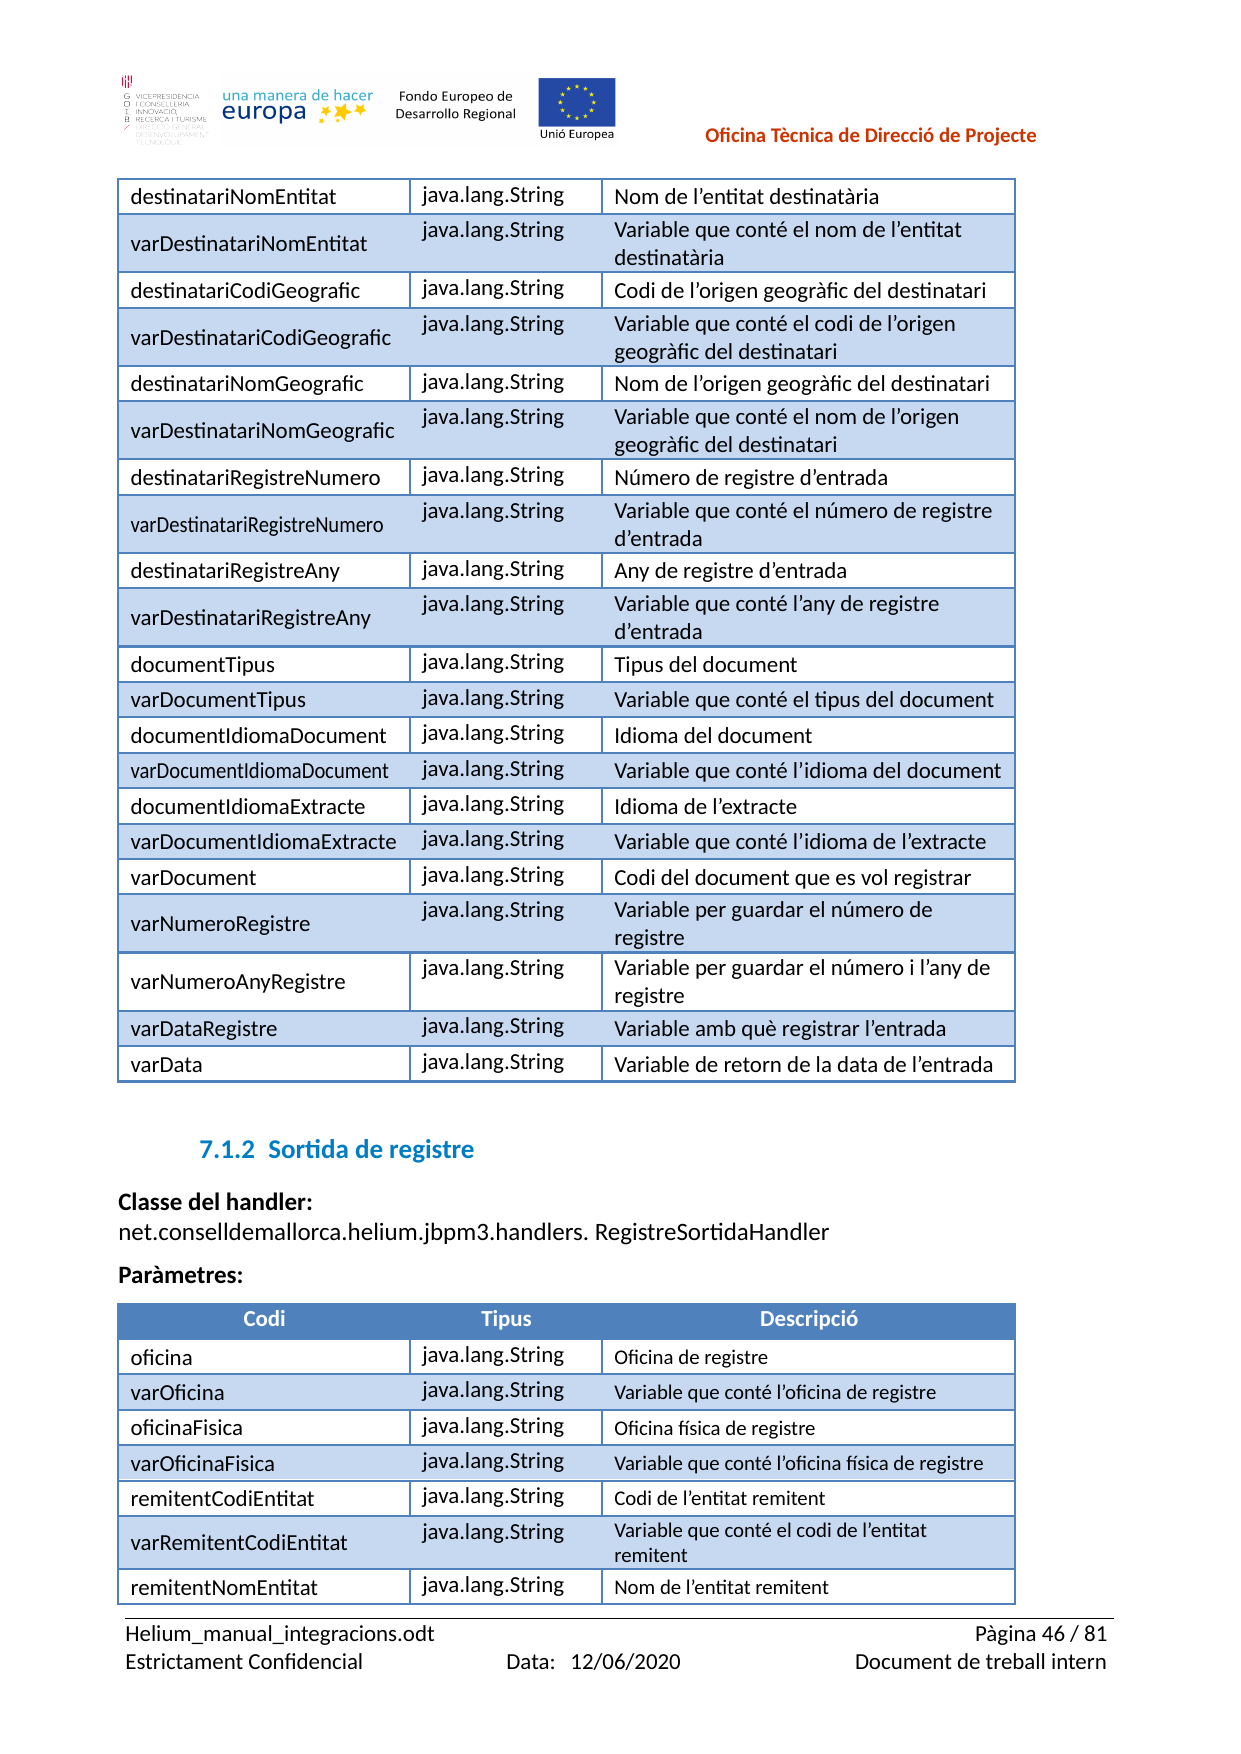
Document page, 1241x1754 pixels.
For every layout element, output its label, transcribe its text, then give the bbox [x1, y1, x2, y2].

table_cell java.lang.String [410, 1375, 602, 1409]
table_cell Variable que conté el tipus del document [602, 683, 1014, 716]
table_cell Variable que conté el codi de l’origen geogràfic del destinatari [602, 309, 1014, 365]
table_cell java.lang.String [411, 460, 601, 494]
text Classe del handler: [118, 1186, 1122, 1216]
table_cell Codi de l’entitat remitent [603, 1482, 1014, 1515]
table_cell Codi de l’origen geogràfic del destinatari [603, 273, 1014, 307]
table_cell Variable que conté l’idioma de l’extracte [602, 825, 1014, 858]
table_cell varNumeroRegistre [119, 895, 410, 951]
table_cell java.lang.String [411, 1047, 601, 1080]
table_cell java.lang.String [411, 954, 601, 1009]
picture [118, 73, 213, 147]
table_cell Codi del document que es vol registrar [603, 860, 1014, 893]
table_cell destinatariRegistreAny [119, 554, 409, 587]
table_cell Variable que conté l’any de registre d’entrada [602, 589, 1014, 645]
table_cell varRemitentCodiEntitat [119, 1517, 410, 1568]
table_cell java.lang.String [410, 215, 602, 271]
picture [219, 73, 621, 147]
table_cell Variable amb què registrar l’entrada [602, 1012, 1014, 1045]
table_cell Variable que conté l’oficina física de registre [602, 1446, 1014, 1479]
table_cell java.lang.String [411, 273, 601, 307]
table_cell destinatariRegistreNumero [119, 460, 409, 494]
table_cell varDestinatariRegistreAny [119, 589, 410, 645]
table_cell java.lang.String [411, 789, 601, 822]
table_cell destinatariNomEntitat [119, 180, 409, 213]
table_cell destinatariNomGeografic [119, 367, 409, 400]
table_cell Variable per guardar el número de registre [602, 895, 1014, 951]
table_cell varData [119, 1047, 409, 1080]
table_header Descripció [602, 1305, 1014, 1338]
table_cell documentTipus [119, 648, 409, 681]
table_cell java.lang.String [410, 496, 602, 552]
table_cell varDataRegistre [119, 1012, 410, 1045]
table_cell java.lang.String [410, 754, 602, 787]
table_cell varDocumentIdiomaDocument [119, 754, 410, 787]
table_cell java.lang.String [411, 1340, 601, 1373]
table_cell Nom de l’entitat destinatària [603, 180, 1014, 213]
table_cell varDestinatariNomEntitat [119, 215, 410, 271]
table_cell varOficinaFisica [119, 1446, 410, 1479]
table_cell varDestinatariNomGeografic [119, 402, 410, 458]
table_cell varDocumentTipus [119, 683, 410, 716]
table_cell java.lang.String [411, 648, 601, 681]
table_cell java.lang.String [410, 1517, 602, 1568]
table_cell Nom de l’entitat remitent [603, 1570, 1014, 1603]
table_cell remitentNomEntitat [119, 1570, 409, 1603]
table_cell java.lang.String [410, 895, 602, 951]
table_cell java.lang.String [411, 180, 601, 213]
table_cell varDestinatariRegistreNumero [119, 496, 410, 552]
table_cell java.lang.String [410, 825, 602, 858]
table_cell varNumeroAnyRegistre [119, 954, 409, 1009]
table_cell java.lang.String [411, 367, 601, 400]
table_cell destinatariCodiGeografic [119, 273, 409, 307]
table_cell java.lang.String [411, 860, 601, 893]
table_cell oficinaFisica [119, 1411, 409, 1444]
table_cell Variable de retorn de la data de l’entrada [603, 1047, 1014, 1080]
text Paràmetres: [118, 1259, 1122, 1290]
table_cell varDestinatariCodiGeografic [119, 309, 410, 365]
table_cell Número de registre d’entrada [603, 460, 1014, 494]
table_cell Idioma del document [603, 718, 1014, 752]
table_cell varDocumentIdiomaExtracte [119, 825, 410, 858]
table_cell Variable que conté el número de registre d’entrada [602, 496, 1014, 552]
table_cell Variable que conté el codi de l’entitat remitent [602, 1517, 1014, 1568]
table_cell documentIdiomaExtracte [119, 789, 409, 822]
table_cell Tipus del document [603, 648, 1014, 681]
text net.conselldemallorca.helium.jbpm3.handlers. RegistreSortidaHandler [118, 1216, 1122, 1247]
table_cell java.lang.String [410, 1446, 602, 1479]
table_cell java.lang.String [411, 1411, 601, 1444]
table_cell java.lang.String [411, 718, 601, 752]
table_cell Variable per guardar el número i l’any de registre [603, 954, 1014, 1009]
table_cell Nom de l’origen geogràfic del destinatari [603, 367, 1014, 400]
table_cell oficina [119, 1340, 409, 1373]
table_cell java.lang.String [411, 554, 601, 587]
table_cell Any de registre d’entrada [603, 554, 1014, 587]
table_cell Idioma de l’extracte [603, 789, 1014, 822]
table_cell Variable que conté l’idioma del document [602, 754, 1014, 787]
table_cell Oficina física de registre [603, 1411, 1014, 1444]
table_cell varDocument [119, 860, 409, 893]
table_cell java.lang.String [411, 1570, 601, 1603]
table_cell Variable que conté el nom de l’origen geogràfic del destinatari [602, 402, 1014, 458]
table_cell Variable que conté l’oficina de registre [602, 1375, 1014, 1409]
table_header Tipus [410, 1305, 602, 1338]
table_cell Oficina de registre [603, 1340, 1014, 1373]
table_cell documentIdiomaDocument [119, 718, 409, 752]
table_cell java.lang.String [410, 589, 602, 645]
subtitle Sortida de registre [193, 1132, 1122, 1165]
table_cell Variable que conté el nom de l’entitat destinatària [602, 215, 1014, 271]
table_cell java.lang.String [410, 402, 602, 458]
table_cell java.lang.String [410, 683, 602, 716]
table_cell varOficina [119, 1375, 410, 1409]
table_cell java.lang.String [410, 309, 602, 365]
table_cell java.lang.String [411, 1482, 601, 1515]
table_cell java.lang.String [410, 1012, 602, 1045]
table_header Codi [119, 1305, 410, 1338]
table_cell remitentCodiEntitat [119, 1482, 409, 1515]
